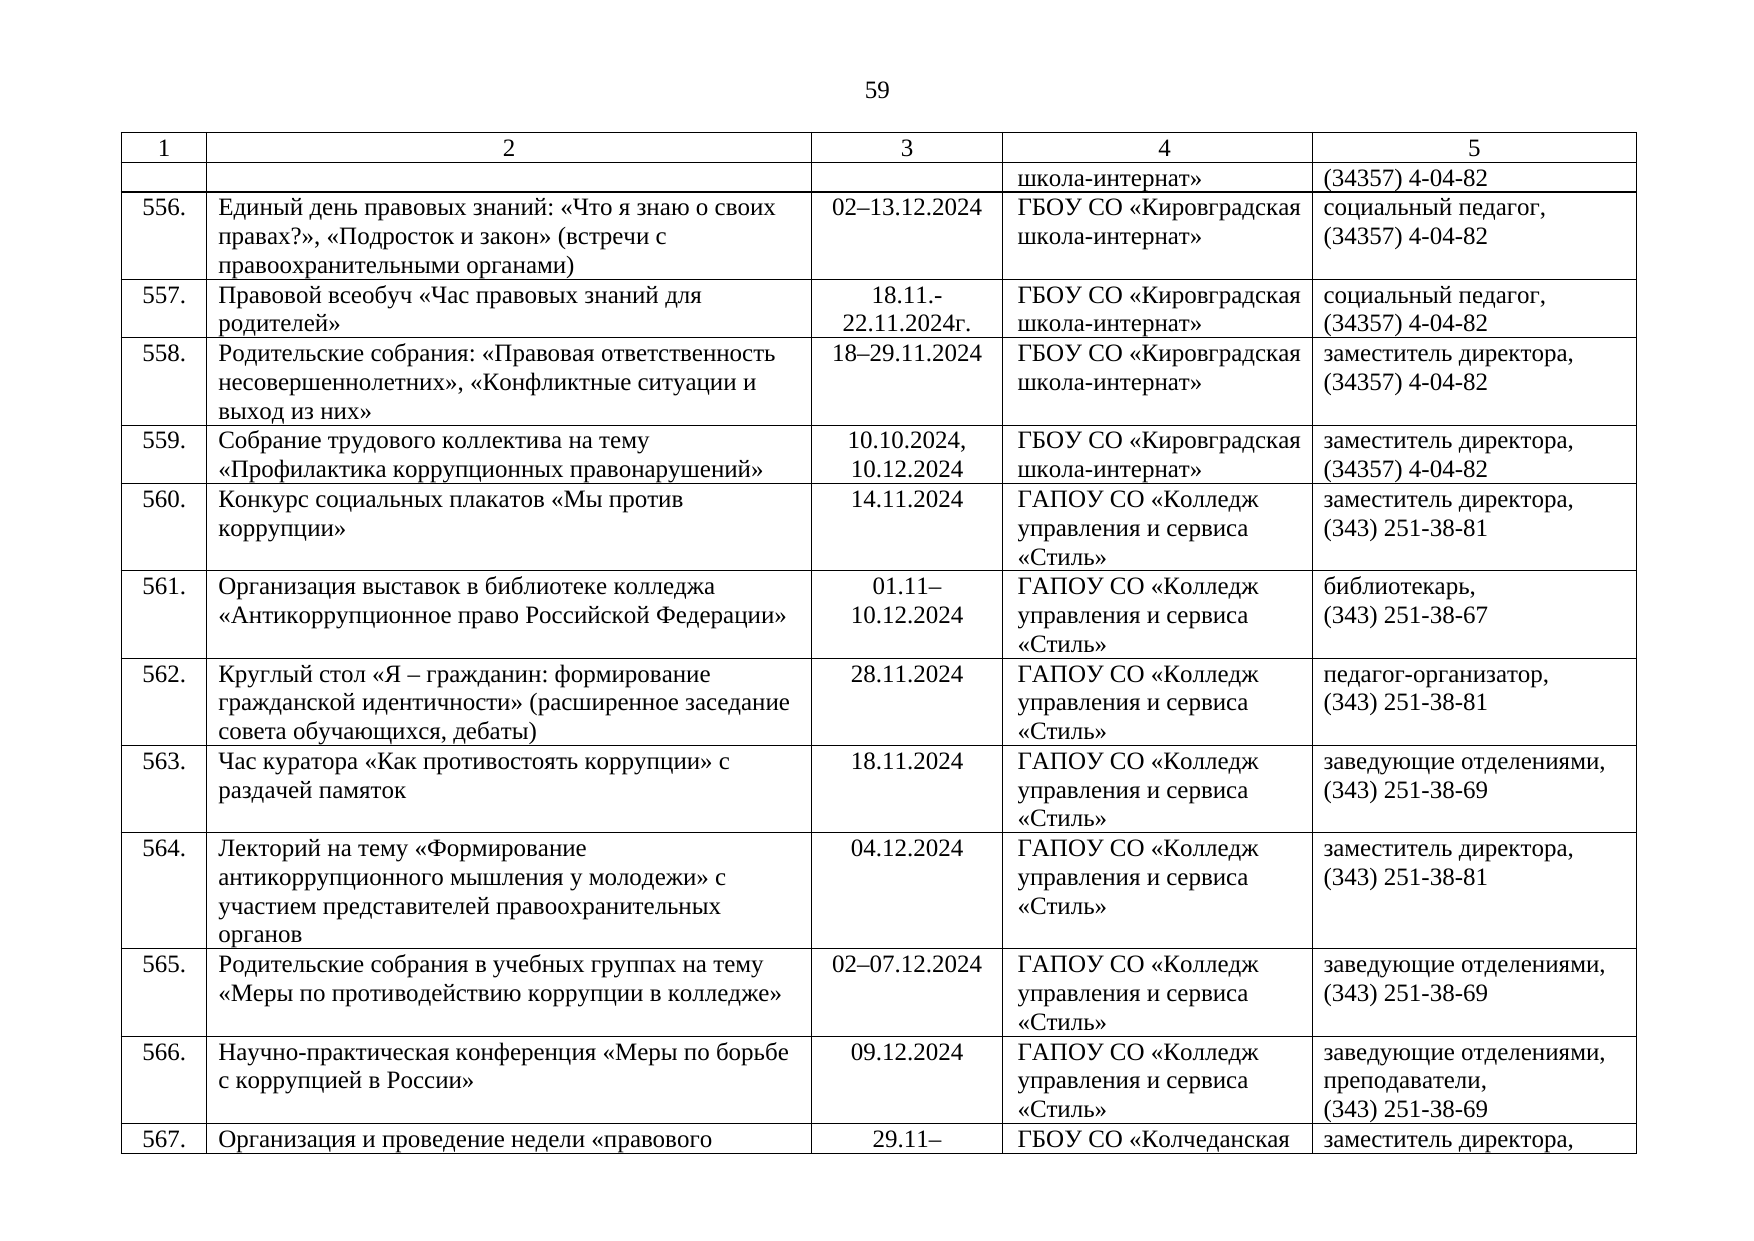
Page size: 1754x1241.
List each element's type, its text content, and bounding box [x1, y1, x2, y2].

table_cell [117, 658, 121, 745]
table_cell Круглый стол «Я – гражданин: формирование гражданской идентичности» (расширенное заседание совета обучающихся, дебаты) [207, 659, 811, 745]
table_cell Родительские собрания в учебных группах на тему «Меры по противодействию коррупции в колледже» [207, 949, 811, 1036]
table_cell Научно-практическая конференция «Меры по борьбе с коррупцией в России» [207, 1037, 811, 1123]
table_cell ГБОУ СО «Кировградская школа-интернат» [1003, 193, 1312, 279]
table_cell [117, 279, 121, 337]
table_cell заместитель директора, [1313, 1124, 1636, 1153]
table_cell 01.11–10.12.2024 [812, 571, 1002, 658]
table_cell ГБОУ СО «Кировградская школа-интернат» [1003, 426, 1312, 483]
table_cell 09.12.2024 [812, 1037, 1002, 1123]
table_cell 28.11.2024 [812, 659, 1002, 745]
table_header 3 [812, 133, 1002, 162]
table_cell [122, 571, 206, 658]
table_cell 02–07.12.2024 [812, 949, 1002, 1036]
table_cell заведующие отделениями, преподаватели, (343) 251-38-69 [1313, 1037, 1636, 1123]
table_cell [207, 163, 811, 191]
table_cell Правовой всеобуч «Час правовых знаний для родителей» [207, 280, 811, 337]
table_cell [117, 191, 121, 279]
table_cell [117, 1036, 121, 1123]
table_cell 14.11.2024 [812, 484, 1002, 570]
table_header 1 [122, 133, 206, 162]
table_cell 18.11.2024 [812, 746, 1002, 832]
table_cell заместитель директора, (343) 251-38-81 [1313, 484, 1636, 570]
table_cell Единый день правовых знаний: «Что я знаю о своих правах?», «Подросток и закон» (встречи с правоохранительными органами) [207, 193, 811, 279]
table_cell заведующие отделениями, (343) 251-38-69 [1313, 949, 1636, 1036]
table_cell [122, 484, 206, 570]
table_header 2 [207, 133, 811, 162]
table_cell [117, 1123, 121, 1153]
table_cell ГАПОУ СО «Колледж управления и сервиса «Стиль» [1003, 833, 1312, 948]
table_cell Организация выставок в библиотеке колледжа «Антикоррупционное право Российской Федерации» [207, 571, 811, 658]
table_cell [117, 948, 121, 1036]
table_cell ГБОУ СО «Кировградская школа-интернат» [1003, 280, 1312, 337]
table_cell [117, 425, 121, 483]
table_cell ГАПОУ СО «Колледж управления и сервиса «Стиль» [1003, 949, 1312, 1036]
table_cell 29.11– [812, 1124, 1002, 1153]
table_cell [122, 1124, 206, 1153]
table_cell Час куратора «Как противостоять коррупции» с раздачей памяток [207, 746, 811, 832]
table_cell [122, 280, 206, 337]
table_cell ГАПОУ СО «Колледж управления и сервиса «Стиль» [1003, 1037, 1312, 1123]
table_cell [122, 949, 206, 1036]
table_cell [117, 832, 121, 948]
table_cell (34357) 4-04-82 [1313, 163, 1636, 191]
table_cell ГБОУ СО «Колчеданская [1003, 1124, 1312, 1153]
table_cell [117, 162, 121, 191]
table_cell ГАПОУ СО «Колледж управления и сервиса «Стиль» [1003, 571, 1312, 658]
table_cell 18–29.11.2024 [812, 338, 1002, 424]
table_cell [122, 746, 206, 832]
table_cell педагог-организатор, (343) 251-38-81 [1313, 659, 1636, 745]
table_cell социальный педагог, (34357) 4-04-82 [1313, 280, 1636, 337]
table_cell Собрание трудового коллектива на тему «Профилактика коррупционных правонарушений» [207, 426, 811, 483]
table_cell [122, 193, 206, 279]
table_cell Конкурс социальных плакатов «Мы против коррупции» [207, 484, 811, 570]
table_cell Родительские собрания: «Правовая ответственность несовершеннолетних», «Конфликтные ситуации и выход из них» [207, 338, 811, 424]
table_header [117, 132, 121, 162]
table_cell [122, 1037, 206, 1123]
table_cell [117, 337, 121, 424]
table_cell [812, 163, 1002, 191]
table_cell заместитель директора, (34357) 4-04-82 [1313, 426, 1636, 483]
table_cell заместитель директора, (34357) 4-04-82 [1313, 338, 1636, 424]
table_cell 02–13.12.2024 [812, 193, 1002, 279]
table_cell [117, 570, 121, 658]
table_cell [117, 483, 121, 570]
table_cell 04.12.2024 [812, 833, 1002, 948]
table_cell 10.10.2024, 10.12.2024 [812, 426, 1002, 483]
table_cell социальный педагог, (34357) 4-04-82 [1313, 193, 1636, 279]
table_cell [122, 338, 206, 424]
table_cell [122, 426, 206, 483]
table_cell ГАПОУ СО «Колледж управления и сервиса «Стиль» [1003, 484, 1312, 570]
table_header 5 [1313, 133, 1636, 162]
table_cell заведующие отделениями, (343) 251-38-69 [1313, 746, 1636, 832]
table_cell библиотекарь, (343) 251-38-67 [1313, 571, 1636, 658]
table_cell [122, 833, 206, 948]
table_cell 18.11.-22.11.2024г. [812, 280, 1002, 337]
table_cell [117, 745, 121, 832]
table_cell [122, 659, 206, 745]
table_cell Лекторий на тему «Формирование антикоррупционного мышления у молодежи» с участием представителей правоохранительных органов [207, 833, 811, 948]
table_cell Организация и проведение недели «правового [207, 1124, 811, 1153]
table_header 4 [1003, 133, 1312, 162]
table_cell [122, 163, 206, 191]
table_cell школа-интернат» [1003, 163, 1312, 191]
table_cell ГАПОУ СО «Колледж управления и сервиса «Стиль» [1003, 746, 1312, 832]
table_cell заместитель директора, (343) 251-38-81 [1313, 833, 1636, 948]
table_cell ГАПОУ СО «Колледж управления и сервиса «Стиль» [1003, 659, 1312, 745]
table_cell ГБОУ СО «Кировградская школа-интернат» [1003, 338, 1312, 424]
